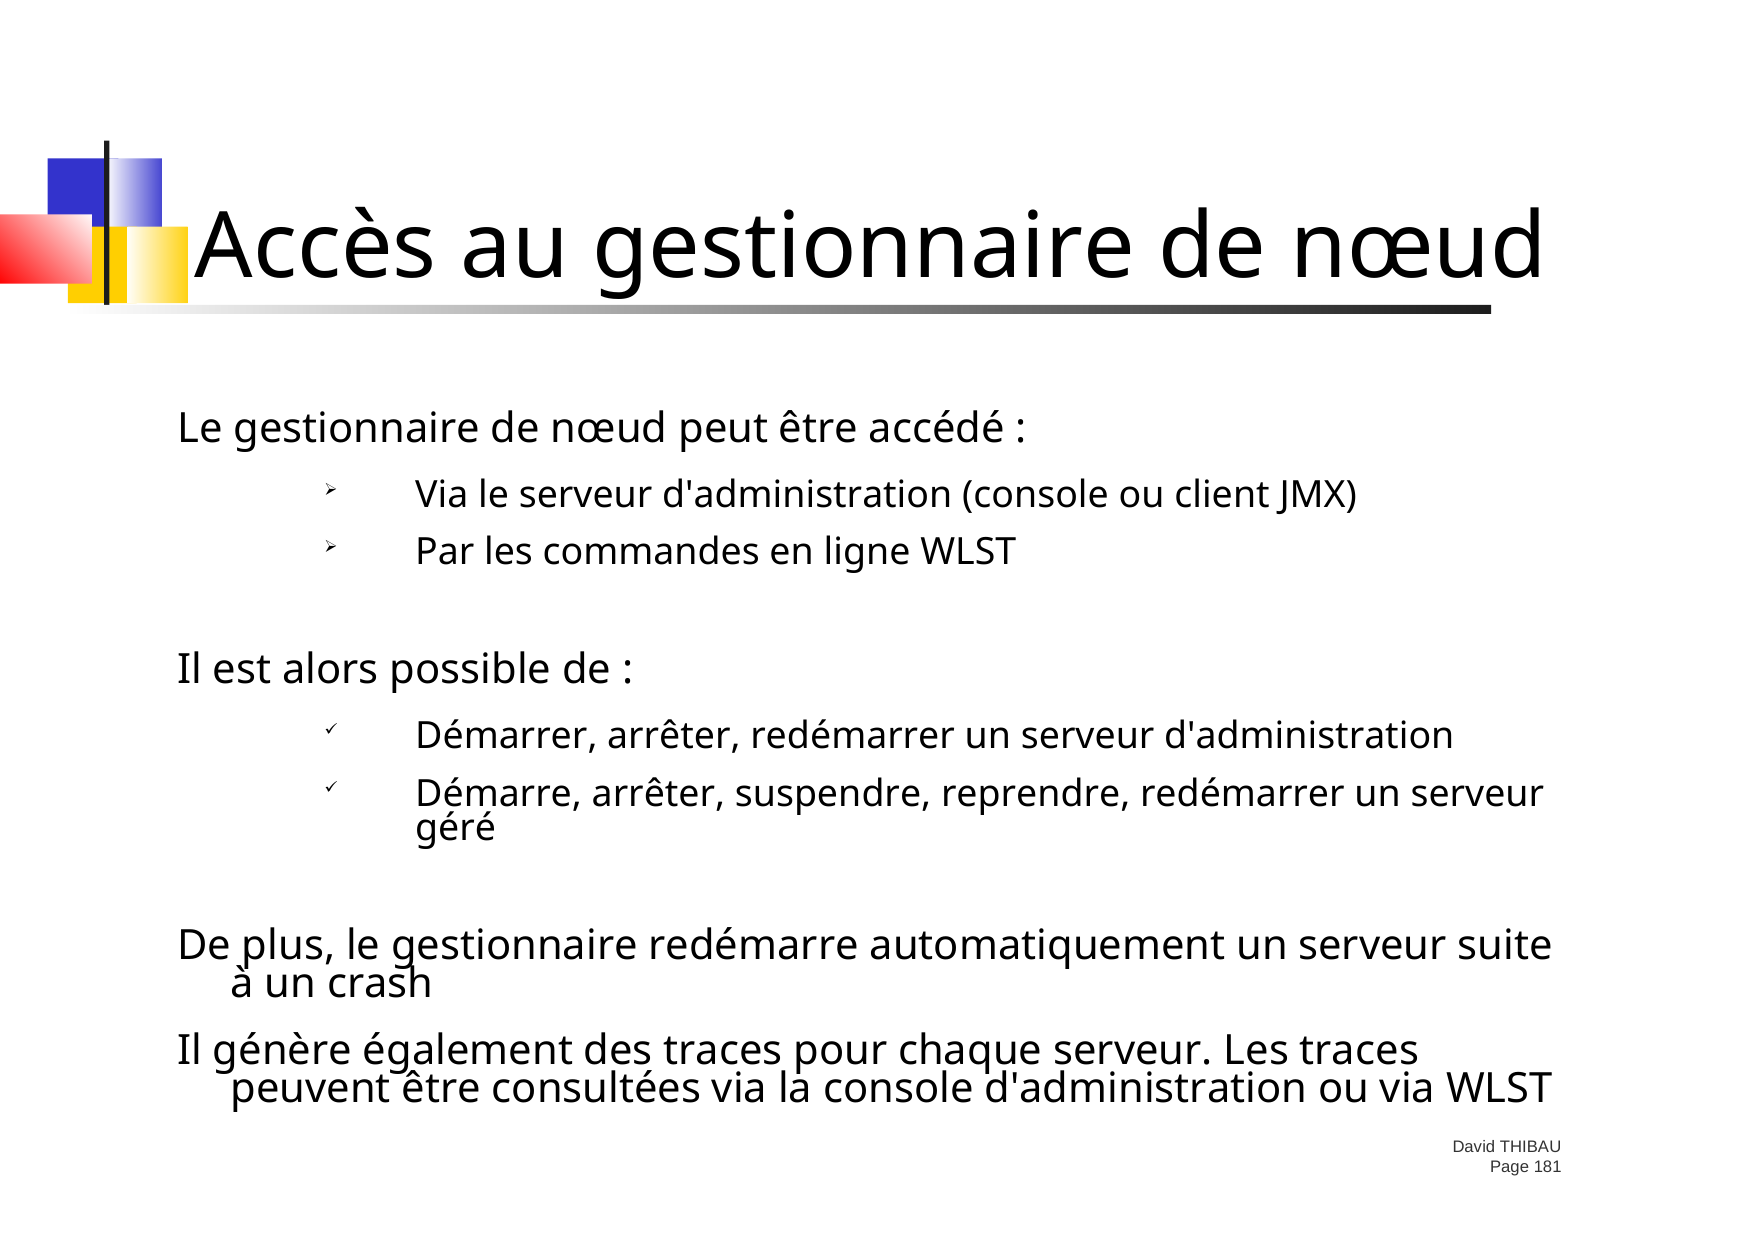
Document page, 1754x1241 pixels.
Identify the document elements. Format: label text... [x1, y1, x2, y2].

title Accès au gestionnaire de nœud [179, 137, 1564, 354]
list Le gestionnaire de nœud peut être accédé : Via le serveur d'administration (console ou client JMX) Par les commandes en ligne WLST Il est alors possible de : Démarrer, arrêter, redémarrer un serveur d'administration Démarre, arrêter, suspendre, reprendre, redémarrer un serveur géré De plus, le gestionnaire redémarre automatiquement un serveur suite à un crash Il génère également des traces pour chaque serveur. Les traces peuvent être consultées via la console d'administration ou via WLST [174, 411, 1560, 1161]
